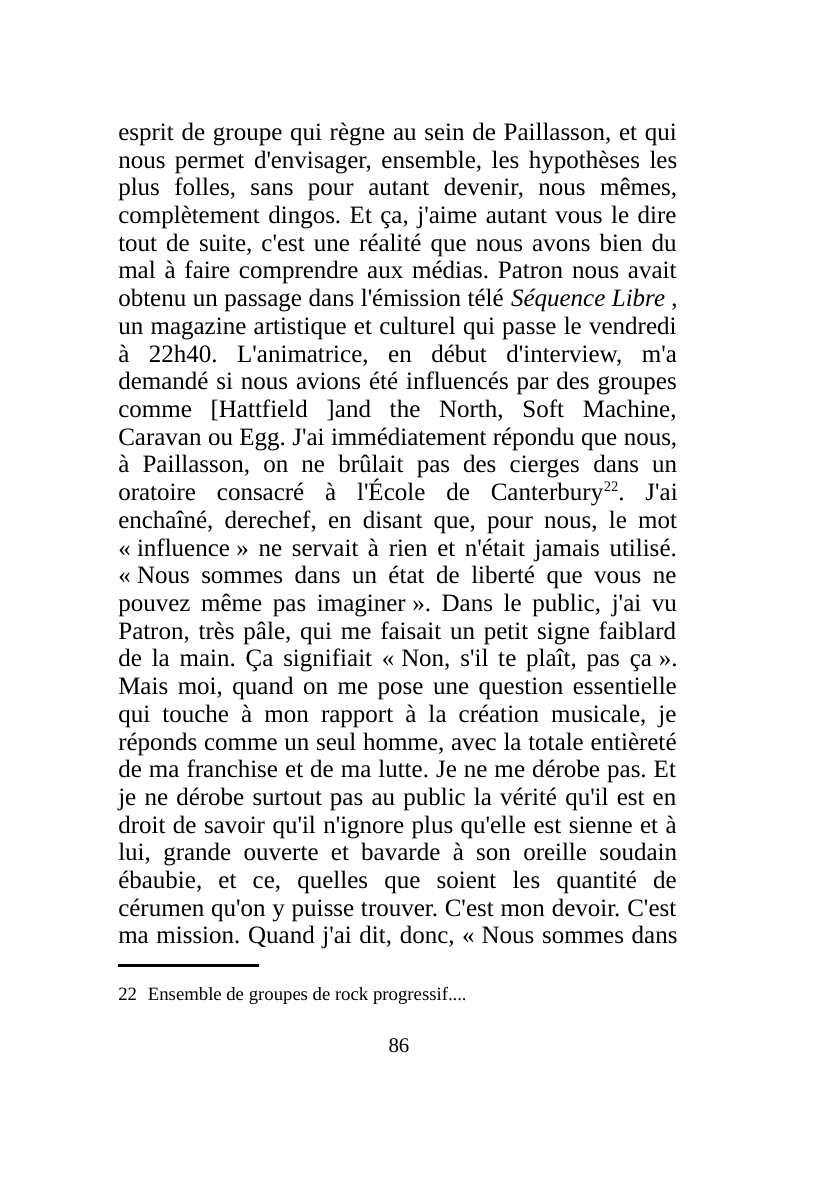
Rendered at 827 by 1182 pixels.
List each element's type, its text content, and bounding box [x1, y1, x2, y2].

text Ensemble de groupes de rock progressif.... [118, 983, 679, 1004]
text esprit de groupe qui règne au sein de Paillasson, et qui nous permet d'envisager, ensemble, les hypothèses les plus folles, sans pour autant devenir, nous mêmes, complètement dingos. Et ça, j'aime autant vous le dire tout de suite, c'est une réalité que nous avons bien du mal à faire comprendre aux médias. Patron nous avait obtenu un passage dans l'émission télé Séquence Libre , un magazine artistique et culturel qui passe le vendredi à 22h40. L'animatrice, en début d'interview, m'a demandé si nous avions été influencés par des groupes comme [Hattfield ]and the North, Soft Machine, Caravan ou Egg. J'ai immédiatement répondu que nous, à Paillasson, on ne brûlait pas des cierges dans un oratoire consacré à l'École de Canterbury. J'ai enchaîné, derechef, en disant que, pour nous, le mot « influence » ne servait à rien et n'était jamais utilisé. « Nous sommes dans un état de liberté que vous ne pouvez même pas imaginer ». Dans le public, j'ai vu Patron, très pâle, qui me faisait un petit signe faiblard de la main. Ça signifiait « Non, s'il te plaît, pas ça ». Mais moi, quand on me pose une question essentielle qui touche à mon rapport à la création musicale, je réponds comme un seul homme, avec la totale entièreté de ma franchise et de ma lutte. Je ne me dérobe pas. Et je ne dérobe surtout pas au public la vérité qu'il est en droit de savoir qu'il n'ignore plus qu'elle est sienne et à lui, grande ouverte et bavarde à son oreille soudain ébaubie, et ce, quelles que soient les quantité de cérumen qu'on y puisse trouver. C'est mon devoir. C'est ma mission. Quand j'ai dit, donc, « Nous sommes dans [118, 118, 677, 949]
